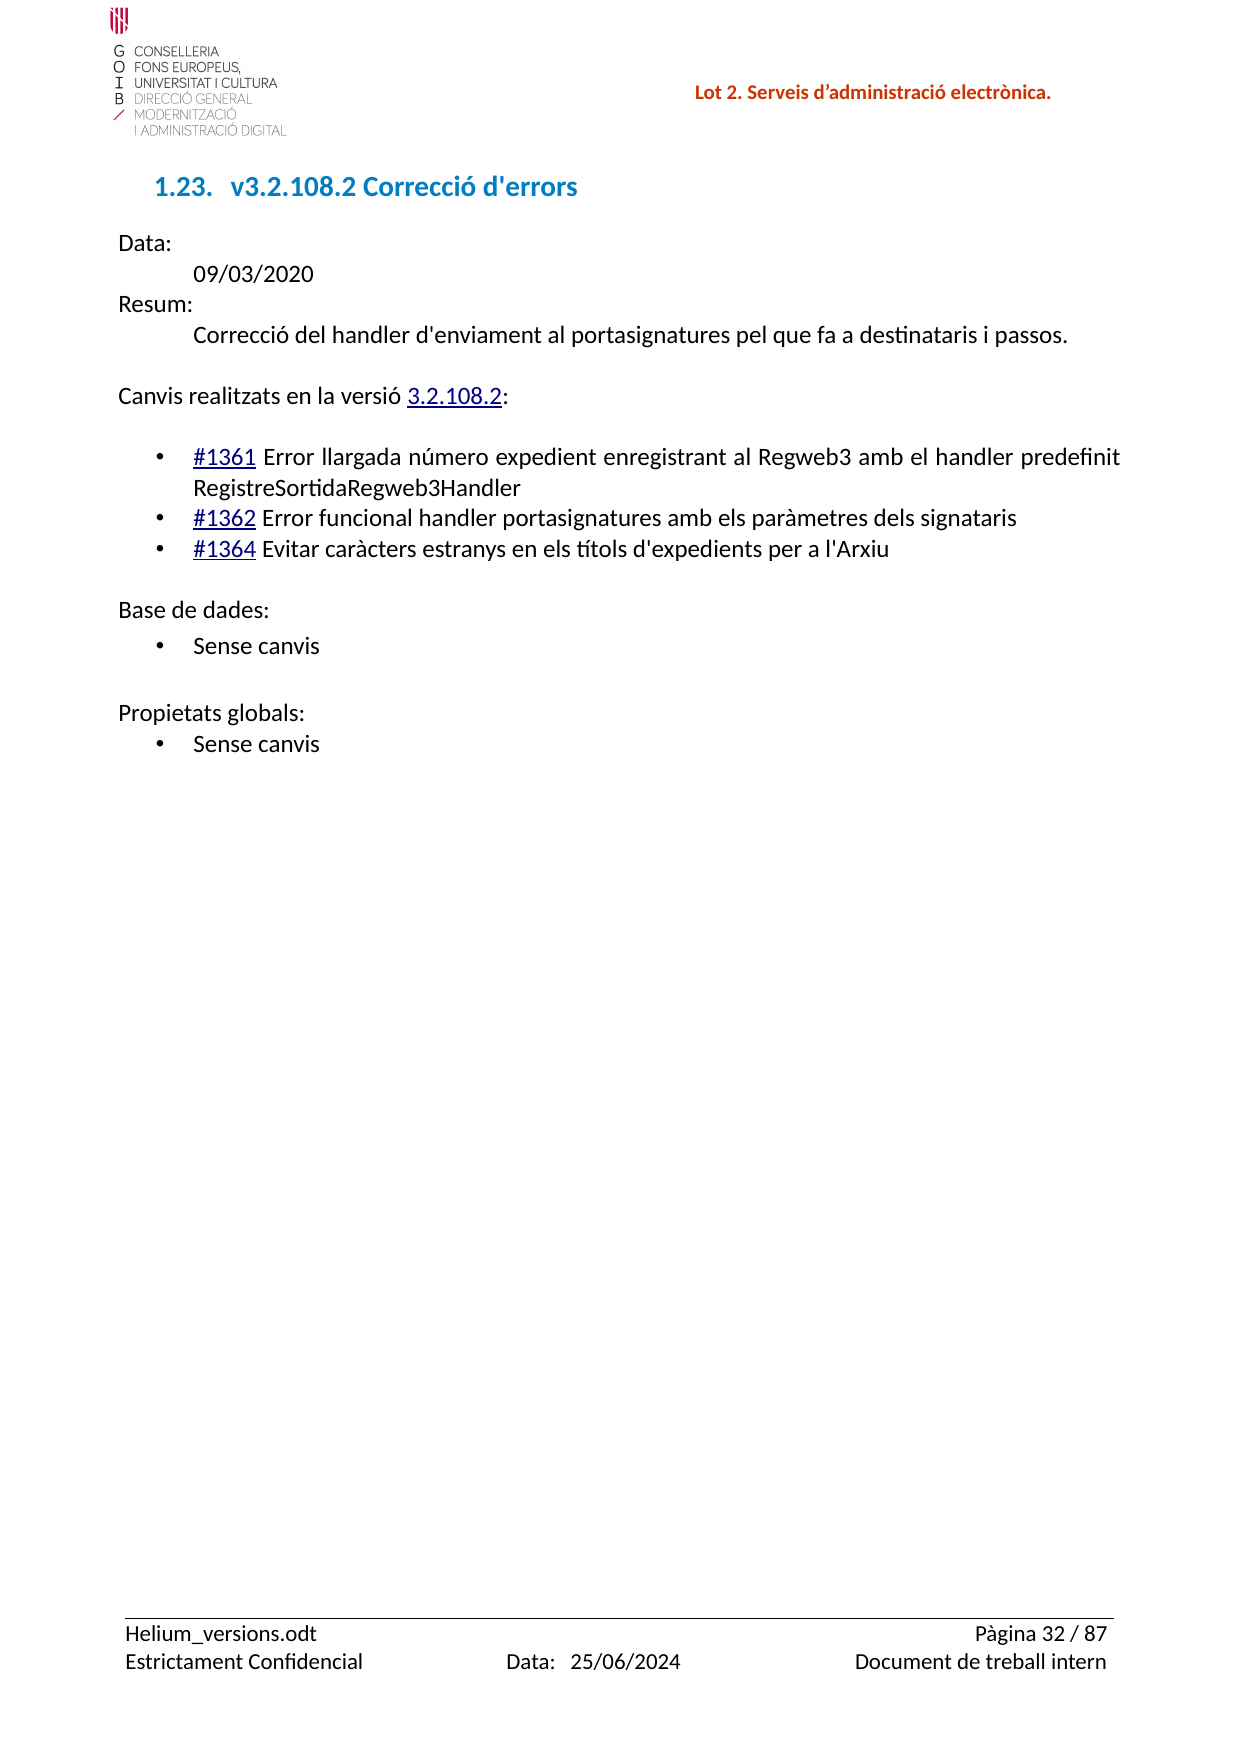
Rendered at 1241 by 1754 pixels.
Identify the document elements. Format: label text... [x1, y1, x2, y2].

text Base de dades: [118, 594, 1122, 624]
list #1361 Error llargada número expedient enregistrant al Regweb3 amb el handler predefinit RegistreSortidaRegweb3Handler [156, 441, 1122, 502]
list Sense canvis [156, 630, 1122, 661]
text 09/03/2020 [118, 258, 1122, 289]
text Data: [118, 228, 1122, 258]
text Canvis realitzats en la versió 3.2.108.2: [118, 380, 1122, 411]
text Resum: [118, 289, 1122, 319]
list #1362 Error funcional handler portasignatures amb els paràmetres dels signataris [156, 502, 1122, 533]
list Sense canvis [156, 728, 1122, 758]
text Propietats globals: [118, 697, 1122, 728]
list #1364 Evitar caràcters estranys en els títols d'expedients per a l'Arxiu [156, 533, 1122, 563]
subtitle v3.2.108.2 Correcció d'errors [153, 168, 1122, 204]
text Correcció del handler d'enviament al portasignatures pel que fa a destinataris i passos. [118, 319, 1122, 350]
picture [100, 0, 297, 144]
